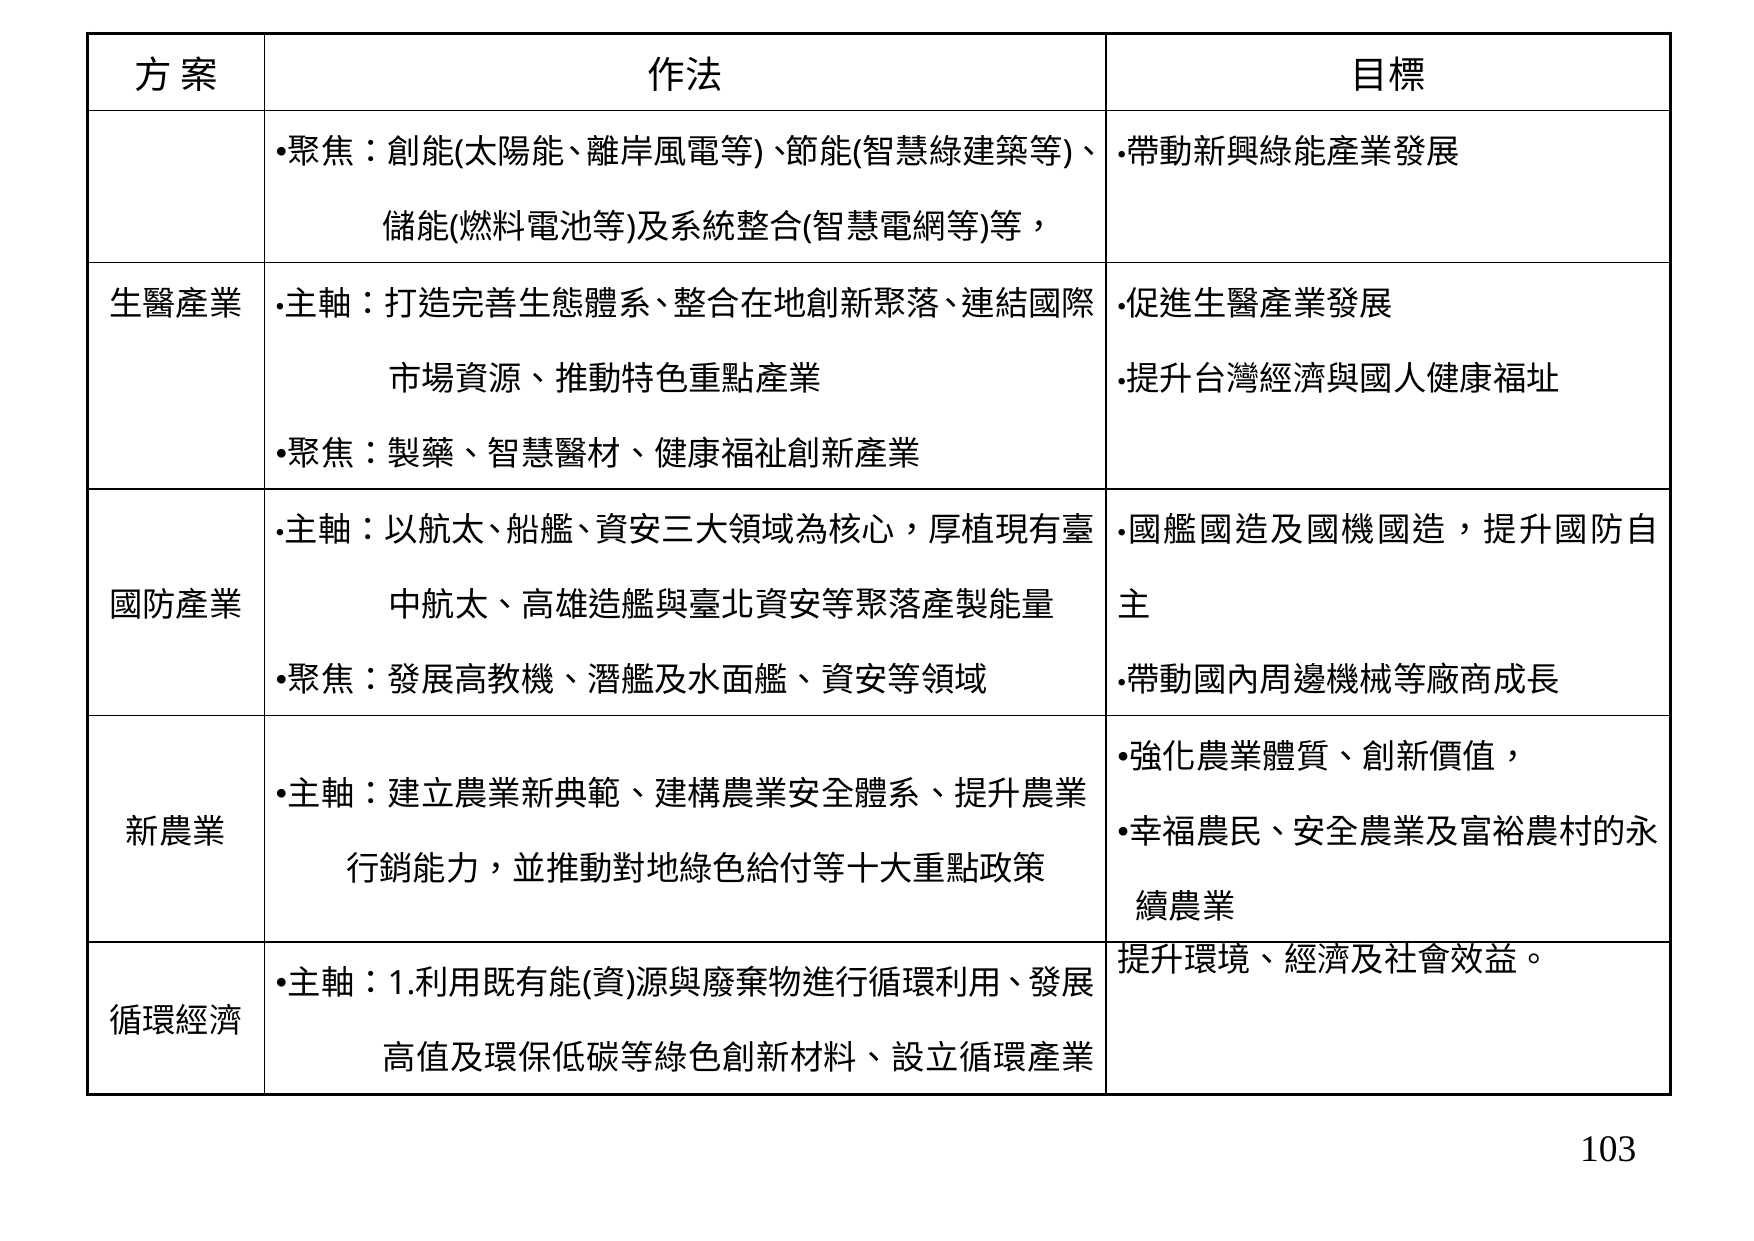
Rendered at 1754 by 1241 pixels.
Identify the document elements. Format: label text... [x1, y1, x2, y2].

table_cell 主軸：1.利用既有能(資)源與廢棄物進行循環利用、發展高值及環保低碳等綠色創新材料、設立循環產業 [265, 943, 1105, 1093]
table_cell 提升環境、經濟及社會效益。 [1107, 943, 1669, 1093]
table_header 方 案 [89, 35, 264, 110]
table_cell [89, 111, 264, 261]
table_cell 國防產業 [89, 490, 264, 714]
table_cell 主軸：建立農業新典範、建構農業安全體系、提升農業 行銷能力，並推動對地綠色給付等十大重點政策 [265, 716, 1105, 941]
table_header 目標 [1107, 35, 1669, 110]
table_cell 主軸：打造完善生態體系、整合在地創新聚落、連結國際市場資源、推動特色重點產業 聚焦：製藥、智慧醫材、健康福祉創新產業 [265, 263, 1105, 488]
table_cell 新農業 [89, 716, 264, 941]
table_cell 主軸：以航太、船艦、資安三大領域為核心，厚植現有臺中航太、高雄造艦與臺北資安等聚落產製能量 聚焦：發展高教機、潛艦及水面艦、資安等領域 [265, 490, 1105, 714]
table_cell 帶動新興綠能產業發展 [1107, 111, 1669, 261]
table_cell 促進生醫產業發展 提升台灣經濟與國人健康福址 [1107, 263, 1669, 488]
table_cell 聚焦：創能(太陽能、離岸風電等)、節能(智慧綠建築等)、 儲能(燃料電池等)及系統整合(智慧電網等)等， [265, 111, 1105, 261]
table_cell 強化農業體質、創新價值， 幸福農民、安全農業及富裕農村的永續農業 [1107, 716, 1669, 941]
table_cell 生醫產業 [89, 263, 264, 488]
table_cell 循環經濟 [89, 943, 264, 1093]
table_cell 國艦國造及國機國造，提升國防自主 帶動國內周邊機械等廠商成長 [1107, 490, 1669, 714]
table_header 作法 [265, 35, 1105, 110]
